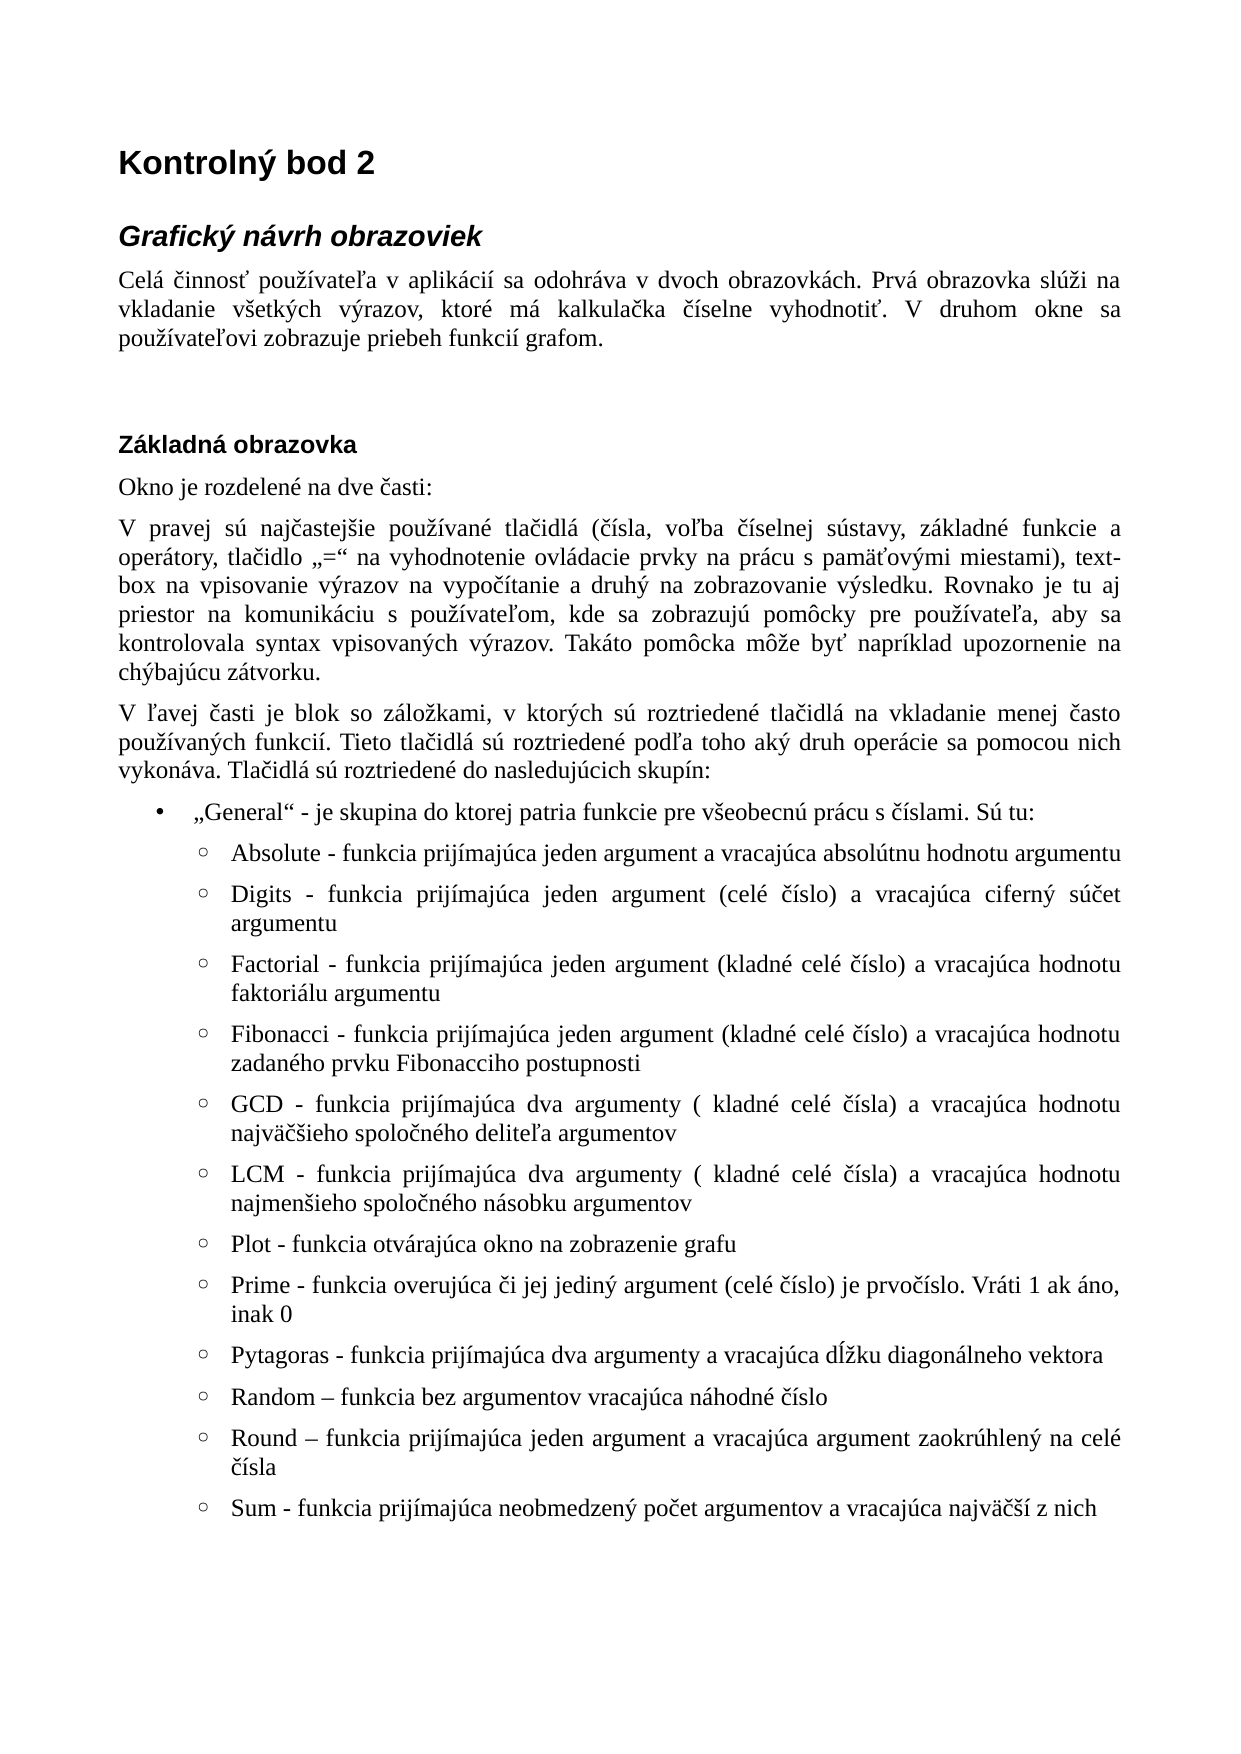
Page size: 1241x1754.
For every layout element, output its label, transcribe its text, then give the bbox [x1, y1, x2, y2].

list Round – funkcia prijímajúca jeden argument a vracajúca argument zaokrúhlený na celé čísla [193, 1423, 1122, 1480]
list LCM - funkcia prijímajúca dva argumenty ( kladné celé čísla) a vracajúca hodnotu najmenšieho spoločného násobku argumentov [193, 1159, 1122, 1217]
list Sum - funkcia prijímajúca neobmedzený počet argumentov a vracajúca najväčší z nich [193, 1493, 1122, 1522]
list Random – funkcia bez argumentov vracajúca náhodné číslo [193, 1382, 1122, 1410]
subtitle Základná obrazovka [118, 430, 1122, 459]
list Pytagoras - funkcia prijímajúca dva argumenty a vracajúca dĺžku diagonálneho vektora [193, 1340, 1122, 1369]
list „General“ - je skupina do ktorej patria funkcie pre všeobecnú prácu s číslami. Sú tu: [156, 797, 1122, 825]
list Factorial - funkcia prijímajúca jeden argument (kladné celé číslo) a vracajúca hodnotu faktoriálu argumentu [193, 949, 1122, 1007]
list Fibonacci - funkcia prijímajúca jeden argument (kladné celé číslo) a vracajúca hodnotu zadaného prvku Fibonacciho postupnosti [193, 1019, 1122, 1077]
list Absolute - funkcia prijímajúca jeden argument a vracajúca absolútnu hodnotu argumentu [193, 838, 1122, 867]
text Okno je rozdelené na dve časti: [118, 472, 1122, 500]
list Plot - funkcia otvárajúca okno na zobrazenie grafu [193, 1229, 1122, 1258]
list Prime - funkcia overujúca či jej jediný argument (celé číslo) je prvočíslo. Vráti 1 ak áno, inak 0 [193, 1270, 1122, 1328]
list Digits - funkcia prijímajúca jeden argument (celé číslo) a vracajúca ciferný súčet argumentu [193, 879, 1122, 937]
subtitle Kontrolný bod 2 [118, 143, 1122, 182]
text V ľavej časti je blok so záložkami, v ktorých sú roztriedené tlačidlá na vkladanie menej často používaných funkcií. Tieto tlačidlá sú roztriedené podľa toho aký druh operácie sa pomocou nich vykonáva. Tlačidlá sú roztriedené do nasledujúcich skupín: [118, 698, 1122, 784]
list GCD - funkcia prijímajúca dva argumenty ( kladné celé čísla) a vracajúca hodnotu najväčšieho spoločného deliteľa argumentov [193, 1089, 1122, 1147]
subtitle Grafický návrh obrazoviek [118, 219, 1122, 253]
text Celá činnosť používateľa v aplikácií sa odohráva v dvoch obrazovkách. Prvá obrazovka slúži na vkladanie všetkých výrazov, ktoré má kalkulačka číselne vyhodnotiť. V druhom okne sa používateľovi zobrazuje priebeh funkcií grafom. [118, 265, 1122, 352]
text V pravej sú najčastejšie používané tlačidlá (čísla, voľba číselnej sústavy, základné funkcie a operátory, tlačidlo „=“ na vyhodnotenie ovládacie prvky na prácu s pamäťovými miestami), text-box na vpisovanie výrazov na vypočítanie a druhý na zobrazovanie výsledku. Rovnako je tu aj priestor na komunikáciu s používateľom, kde sa zobrazujú pomôcky pre používateľa, aby sa kontrolovala syntax vpisovaných výrazov. Takáto pomôcka môže byť napríklad upozornenie na chýbajúcu zátvorku. [118, 513, 1122, 685]
